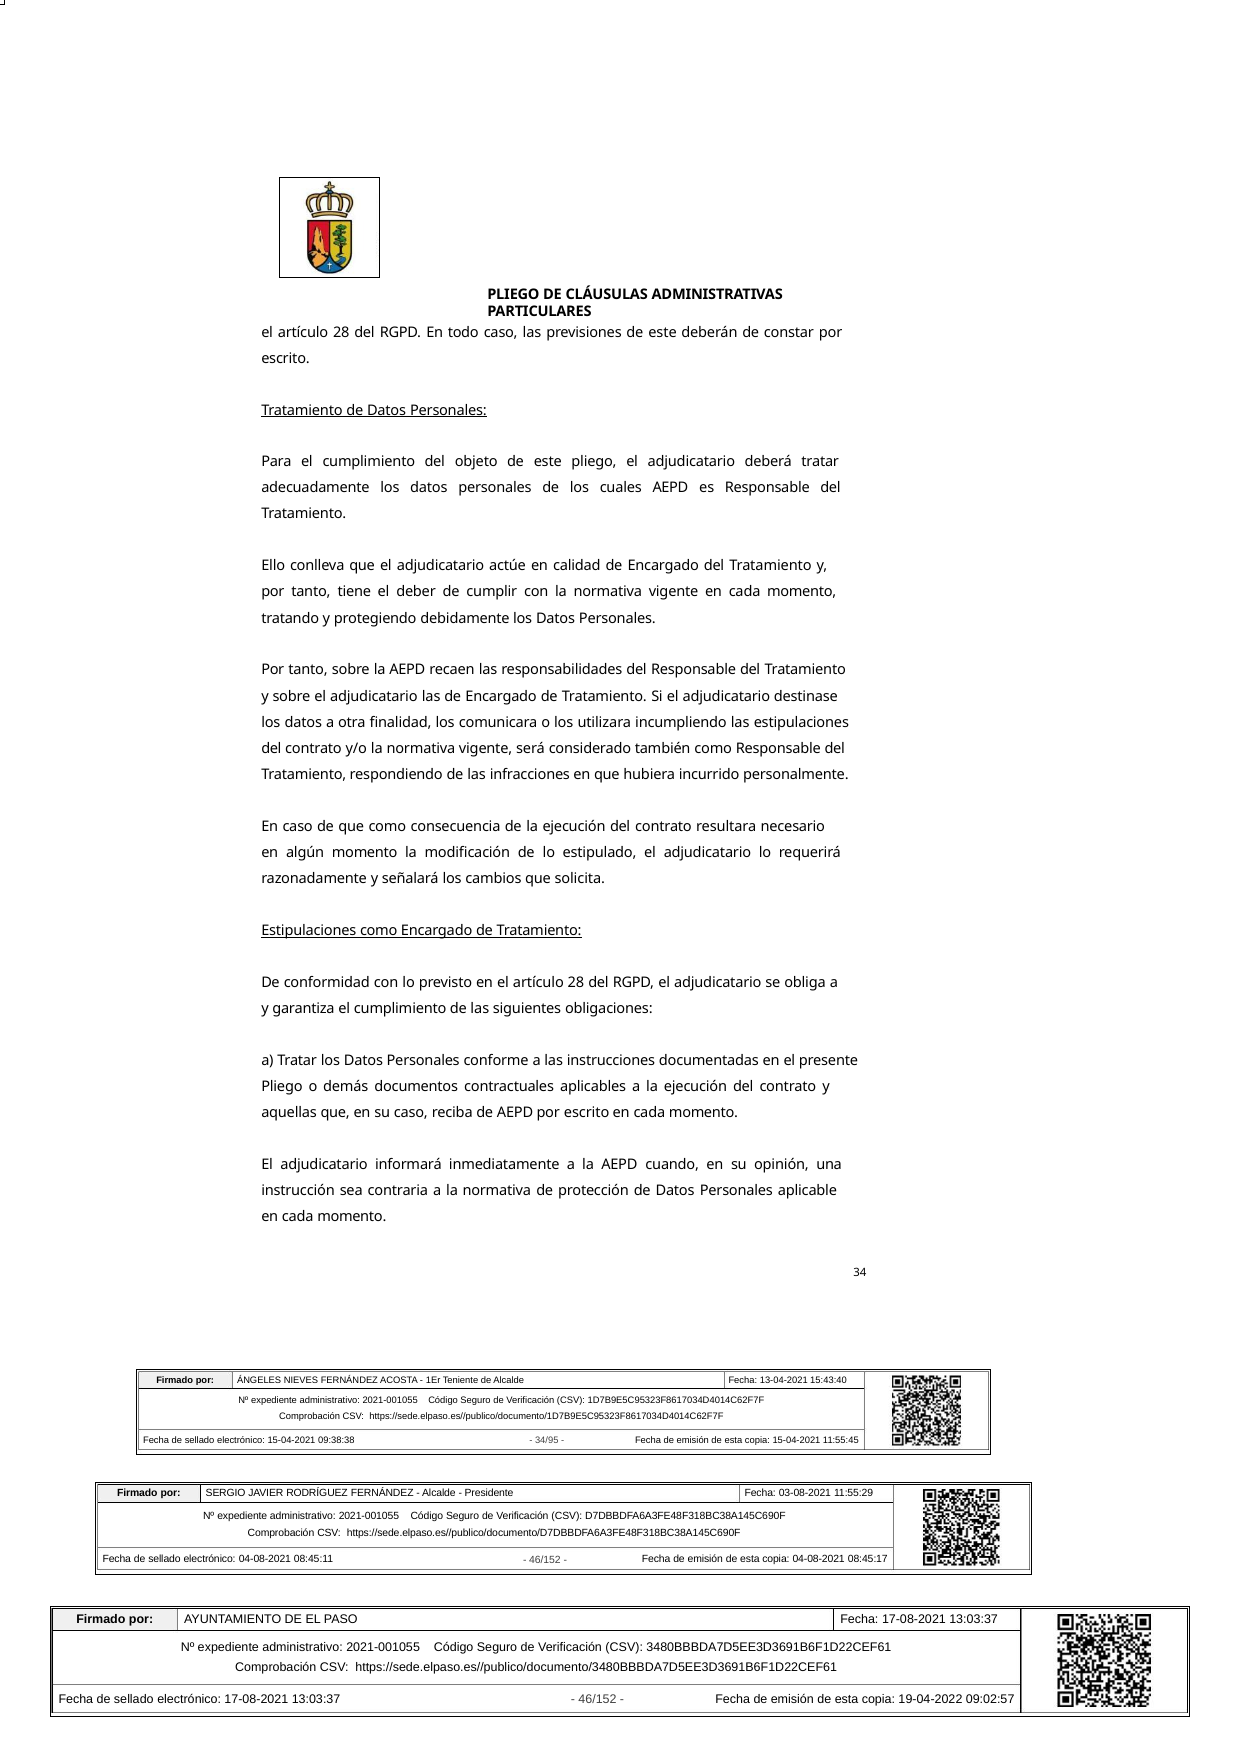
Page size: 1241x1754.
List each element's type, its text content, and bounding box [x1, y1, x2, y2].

text Comprobación CSV: https://sede.elpaso.es//publico/documento/1D7B9E5C95323F8617034D4014C62F7F [279, 1411, 788, 1421]
text ÁNGELES NIEVES FERNÁNDEZ ACOSTA - 1Er Teniente de Alcalde [237, 1375, 552, 1385]
text AYUNTAMIENTO DE EL PASO [184, 1612, 386, 1626]
text el artículo 28 del RGPD. En todo caso, las previsiones de este deberán de constar por [261, 324, 890, 341]
text Firmado por: [117, 1488, 196, 1499]
text a) Tratar los Datos Personales conforme a las instrucciones documentadas en el presente [261, 1052, 890, 1068]
text SERGIO JAVIER RODRÍGUEZ FERNÁNDEZ - Alcalde - Presidente [205, 1488, 540, 1499]
text Fecha de sellado electrónico: 15-04-2021 09:38:38 [143, 1435, 379, 1445]
text El adjudicatario informará inmediatamente a la AEPD cuando, en su opinión, una [261, 1156, 890, 1172]
text Comprobación CSV: https://sede.elpaso.es//publico/documento/D7DBBDFA6A3FE48F318BC38A145C690F [247, 1527, 812, 1539]
text del contrato y/o la normativa vigente, será considerado también como Responsable del [261, 740, 890, 757]
text Estipulaciones como Encargado de Tratamiento: [261, 921, 622, 939]
text Por tanto, sobre la AEPD recaen las responsabilidades del Responsable del Tratamiento [261, 661, 890, 678]
text Fecha de emisión de esta copia: 19-04-2022 09:02:57 [715, 1692, 1039, 1706]
text Nº expediente administrativo: 2021-001055 Código Seguro de Verificación (CSV): 1D7B9E5C95323F8617034D4014C62F7F [238, 1396, 788, 1406]
text y garantiza el cumplimiento de las siguientes obligaciones: [261, 1000, 890, 1017]
text - 46/152 - [571, 1693, 643, 1707]
text Firmado por: [156, 1375, 228, 1385]
text Tratamiento, respondiendo de las infracciones en que hubiera incurrido personalmente. [261, 766, 890, 783]
text Pliego o demás documentos contractuales aplicables a la ejecución del contrato y [261, 1078, 890, 1094]
text Ello conlleva que el adjudicatario actúe en calidad de Encargado del Tratamiento y, [261, 557, 891, 574]
text PLIEGO DE CLÁUSULAS ADMINISTRATIVAS PARTICULARES [487, 286, 890, 320]
text Comprobación CSV: https://sede.elpaso.es//publico/documento/3480BBBDA7D5EE3D3691B6F1D22CEF61 [235, 1661, 917, 1674]
text De conformidad con lo previsto en el artículo 28 del RGPD, el adjudicatario se obliga a [261, 973, 890, 990]
picture [137, 1370, 990, 1454]
text - 34/95 - [529, 1435, 578, 1446]
text - 46/152 - [523, 1554, 582, 1565]
text Fecha: 13-04-2021 15:43:40 [728, 1375, 864, 1385]
picture [51, 1607, 1189, 1716]
text por tanto, tiene el deber de cumplir con la normativa vigente en cada momento, [261, 583, 891, 600]
picture [96, 1483, 1031, 1574]
text aquellas que, en su caso, reciba de AEPD por escrito en cada momento. [261, 1104, 890, 1121]
text en algún momento la modificación de lo estipulado, el adjudicatario lo requerirá [261, 844, 890, 861]
text Tratamiento de Datos Personales: [261, 401, 516, 418]
text Para el cumplimiento del objeto de este pliego, el adjudicatario deberá tratar [261, 453, 890, 470]
text Nº expediente administrativo: 2021-001055 Código Seguro de Verificación (CSV): 3480BBBDA7D5EE3D3691B6F1D22CEF61 [181, 1640, 917, 1654]
text en cada momento. [261, 1208, 890, 1225]
text y sobre el adjudicatario las de Encargado de Tratamiento. Si el adjudicatario destinase [261, 687, 890, 704]
text Nº expediente administrativo: 2021-001055 Código Seguro de Verificación (CSV): D7DBBDFA6A3FE48F318BC38A145C690F [203, 1510, 812, 1522]
text tratando y protegiendo debidamente los Datos Personales. [261, 610, 891, 627]
text Fecha: 17-08-2021 13:03:37 [840, 1612, 1021, 1626]
text Tratamiento. [261, 506, 890, 522]
text Fecha de emisión de esta copia: 15-04-2021 11:55:45 [635, 1435, 884, 1445]
text escrito. [261, 350, 890, 367]
text instrucción sea contraria a la normativa de protección de Datos Personales aplicable [261, 1182, 890, 1199]
text Fecha de emisión de esta copia: 04-08-2021 08:45:17 [642, 1553, 912, 1565]
text los datos a otra finalidad, los comunicara o los utilizara incumpliendo las estipulaciones [261, 714, 890, 731]
text adecuadamente los datos personales de los cuales AEPD es Responsable del [261, 479, 890, 496]
text Firmado por: [76, 1612, 172, 1626]
text razonadamente y señalará los cambios que solicita. [261, 870, 890, 887]
picture [280, 178, 379, 277]
text Fecha de sellado electrónico: 04-08-2021 08:45:11 [102, 1553, 359, 1565]
text Fecha de sellado electrónico: 17-08-2021 13:03:37 [58, 1692, 365, 1706]
text En caso de que como consecuencia de la ejecución del contrato resultara necesario [261, 818, 890, 834]
text 34 [853, 1266, 883, 1279]
text Fecha: 03-08-2021 11:55:29 [744, 1488, 893, 1499]
